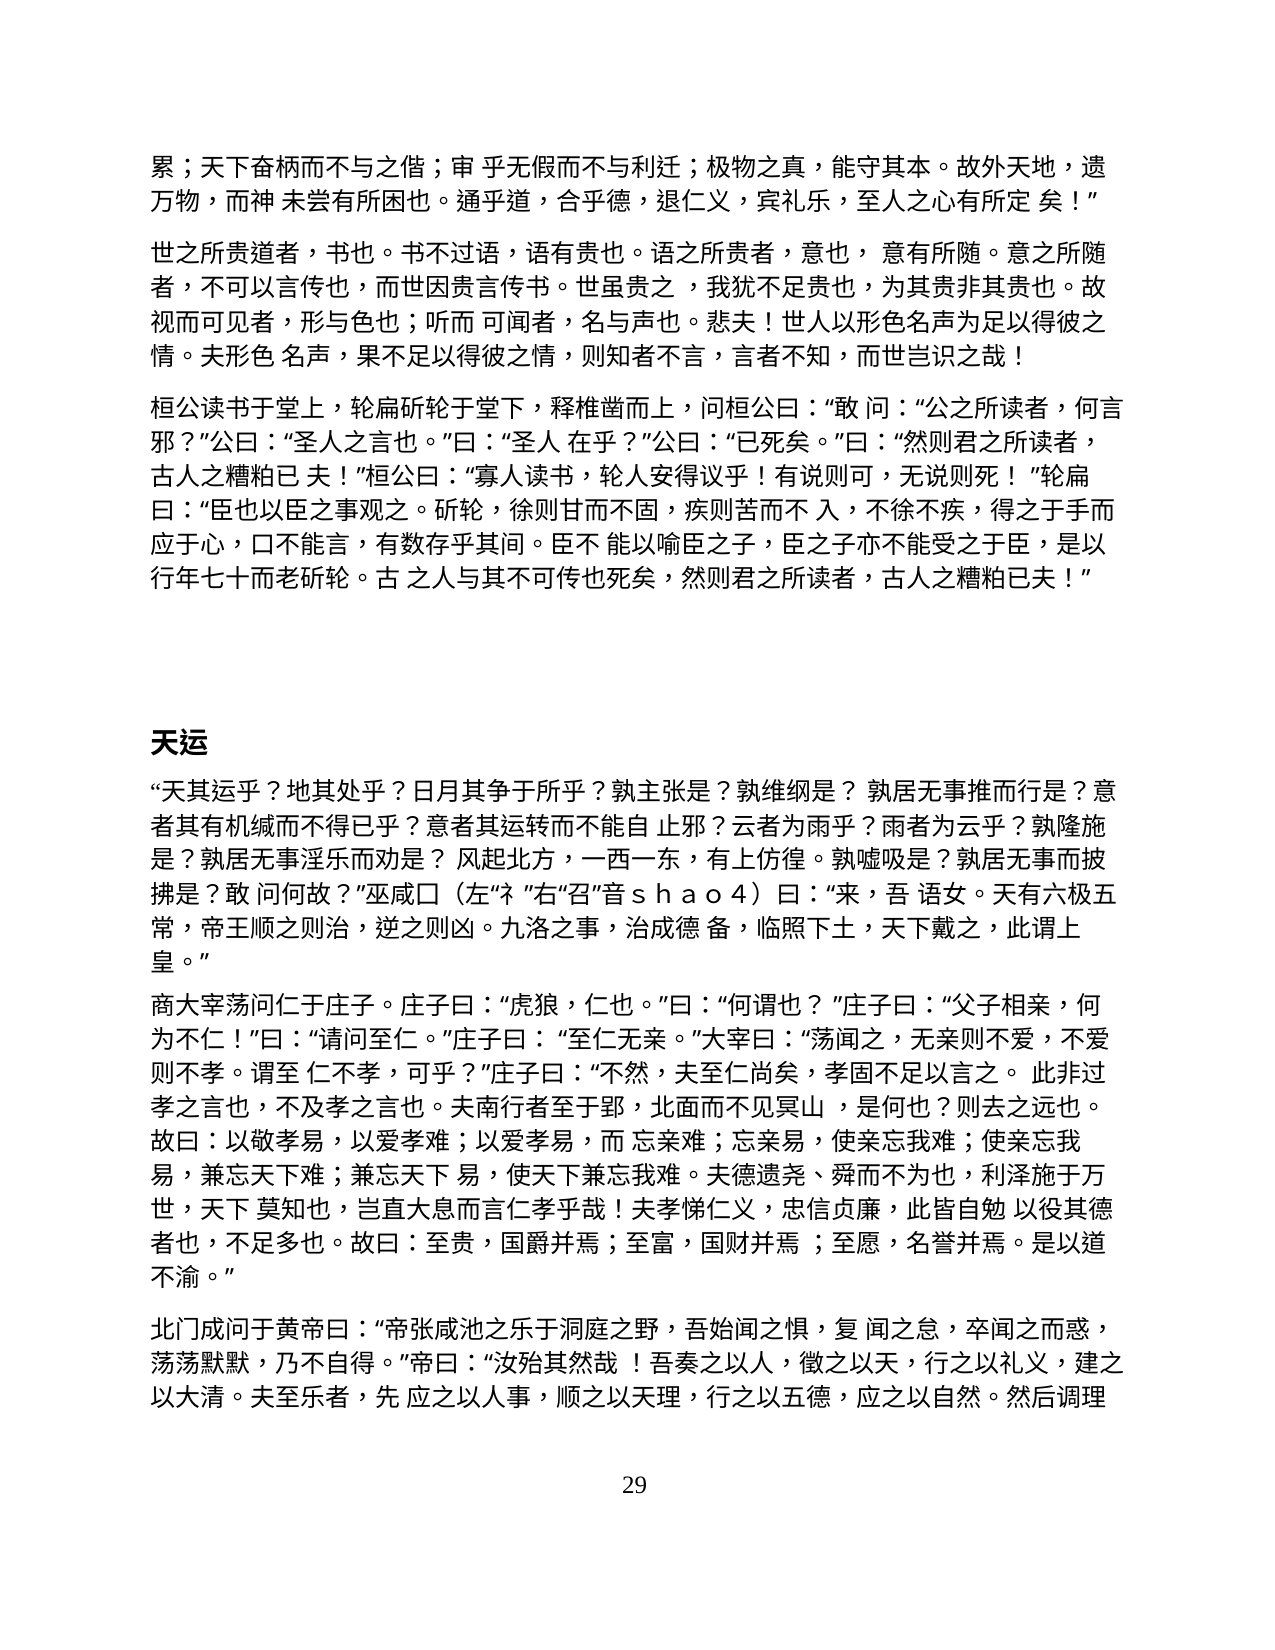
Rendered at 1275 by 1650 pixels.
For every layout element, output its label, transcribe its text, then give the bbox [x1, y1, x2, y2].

text 商大宰荡问仁于庄子。庄子曰：“虎狼，仁也。”曰：“何谓也？ ”庄子曰：“父子相亲，何为不仁！”曰：“请问至仁。”庄子曰： “至仁无亲。”大宰曰：“荡闻之，无亲则不爱，不爱则不孝。谓至 仁不孝，可乎？”庄子曰：“不然，夫至仁尚矣，孝固不足以言之。 此非过孝之言也，不及孝之言也。夫南行者至于郢，北面而不见冥山 ，是何也？则去之远也。故曰：以敬孝易，以爱孝难；以爱孝易，而 忘亲难；忘亲易，使亲忘我难；使亲忘我易，兼忘天下难；兼忘天下 易，使天下兼忘我难。夫德遗尧、舜而不为也，利泽施于万世，天下 莫知也，岂直大息而言仁孝乎哉！夫孝悌仁义，忠信贞廉，此皆自勉 以役其德者也，不足多也。故曰：至贵，国爵并焉；至富，国财并焉 ；至愿，名誉并焉。是以道不渝。” [150, 987, 1125, 1294]
text 世之所贵道者，书也。书不过语，语有贵也。语之所贵者，意也， 意有所随。意之所随者，不可以言传也，而世因贵言传书。世虽贵之 ，我犹不足贵也，为其贵非其贵也。故视而可见者，形与色也；听而 可闻者，名与声也。悲夫！世人以形色名声为足以得彼之情。夫形色 名声，果不足以得彼之情，则知者不言，言者不知，而世岂识之哉！ [150, 236, 1125, 372]
text 累；天下奋柄而不与之偕；审 乎无假而不与利迁；极物之真，能守其本。故外天地，遗万物，而神 未尝有所困也。通乎道，合乎德，退仁义，宾礼乐，至人之心有所定 矣！” [150, 150, 1125, 218]
text 桓公读书于堂上，轮扁斫轮于堂下，释椎凿而上，问桓公曰：“敢 问：“公之所读者，何言邪？”公曰：“圣人之言也。”曰：“圣人 在乎？”公曰：“已死矣。”曰：“然则君之所读者，古人之糟粕已 夫！”桓公曰：“寡人读书，轮人安得议乎！有说则可，无说则死！ ”轮扁曰：“臣也以臣之事观之。斫轮，徐则甘而不固，疾则苦而不 入，不徐不疾，得之于手而应于心，口不能言，有数存乎其间。臣不 能以喻臣之子，臣之子亦不能受之于臣，是以行年七十而老斫轮。古 之人与其不可传也死矣，然则君之所读者，古人之糟粕已夫！” [150, 390, 1125, 594]
text “天其运乎？地其处乎？日月其争于所乎？孰主张是？孰维纲是？ 孰居无事推而行是？意者其有机缄而不得已乎？意者其运转而不能自 止邪？云者为雨乎？雨者为云乎？孰隆施是？孰居无事淫乐而劝是？ 风起北方，一西一东，有上仿徨。孰嘘吸是？孰居无事而披拂是？敢 问何故？”巫咸囗（左“礻”右“召”音ｓｈａｏ４）曰：“来，吾 语女。天有六极五常，帝王顺之则治，逆之则凶。九洛之事，治成德 备，临照下土，天下戴之，此谓上皇。” [150, 774, 1125, 978]
subtitle 天运 [150, 722, 1125, 762]
text 北门成问于黄帝曰：“帝张咸池之乐于洞庭之野，吾始闻之惧，复 闻之怠，卒闻之而惑，荡荡默默，乃不自得。”帝曰：“汝殆其然哉 ！吾奏之以人，徵之以天，行之以礼义，建之以大清。夫至乐者，先 应之以人事，顺之以天理，行之以五德，应之以自然。然后调理 [150, 1312, 1125, 1414]
